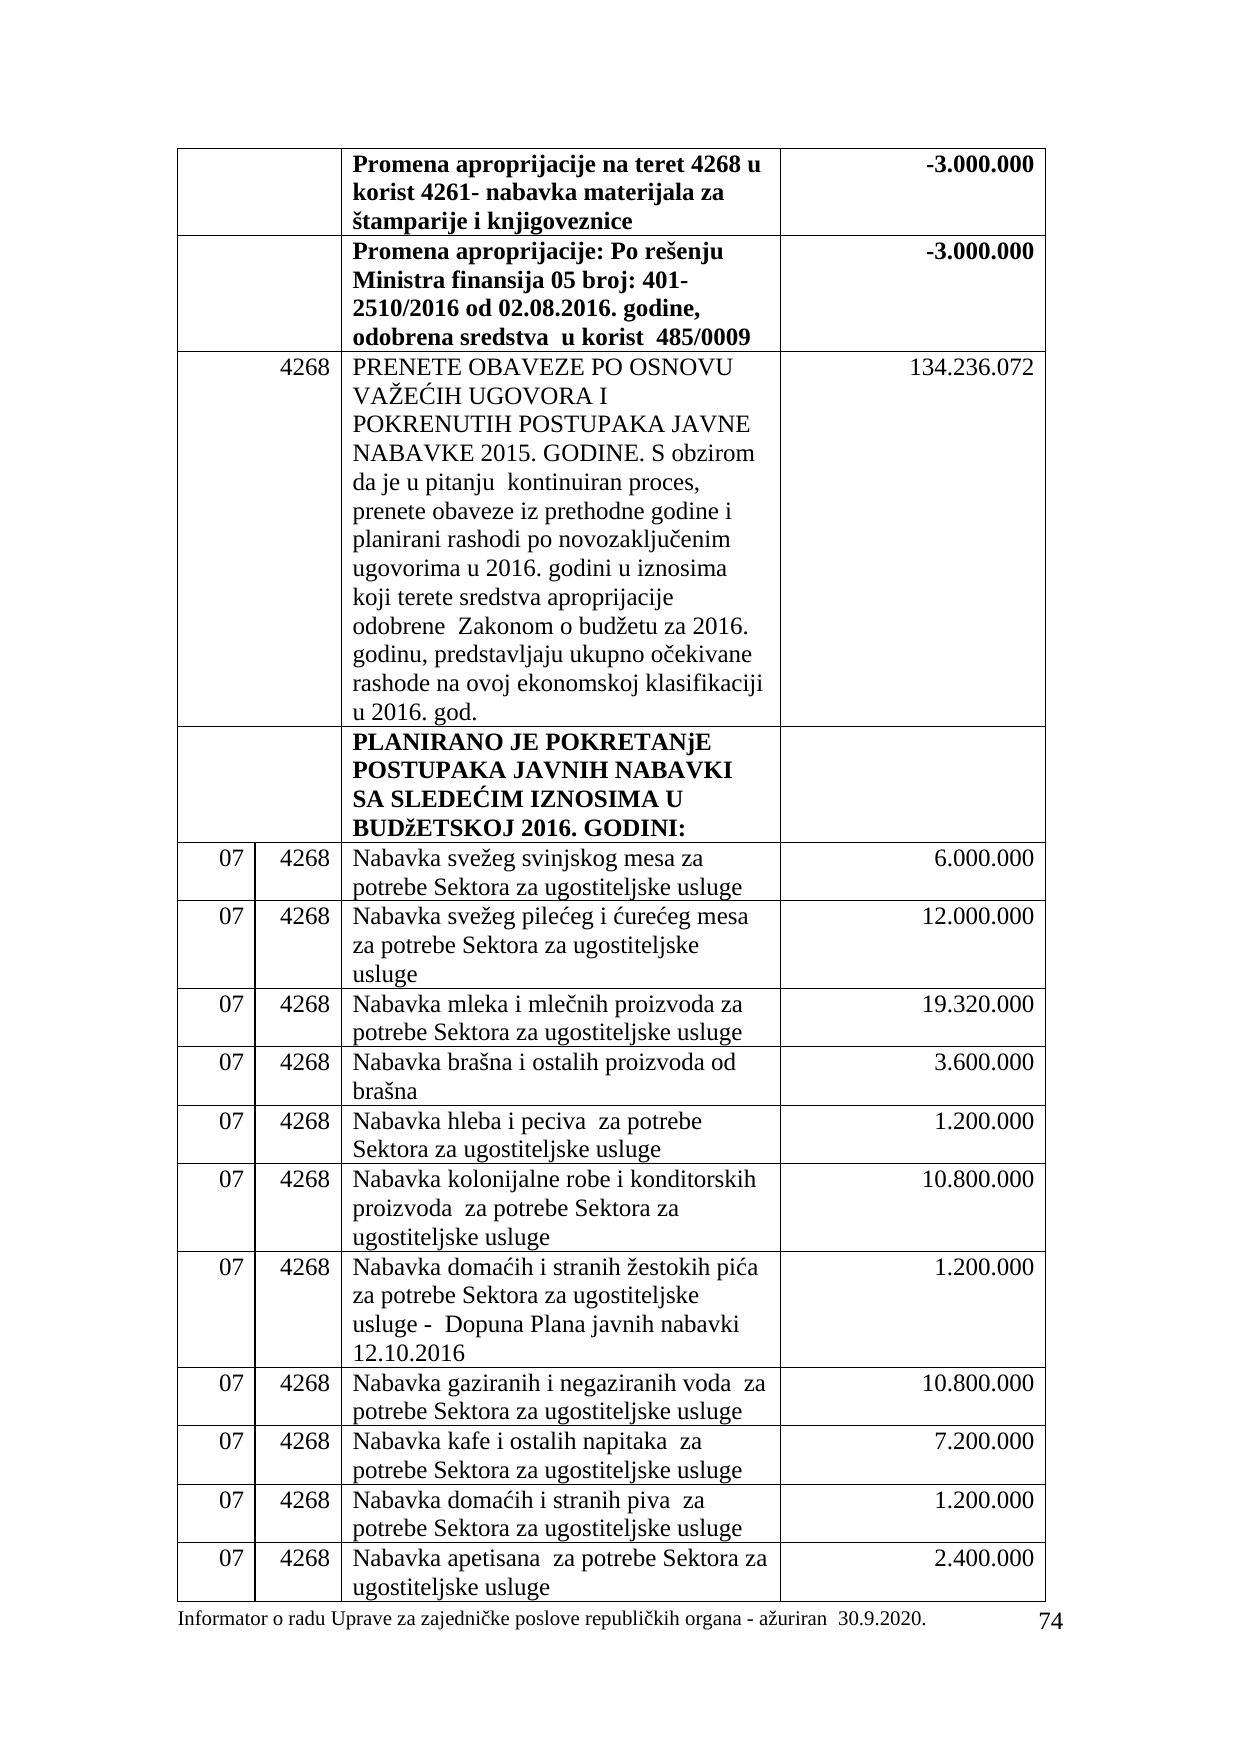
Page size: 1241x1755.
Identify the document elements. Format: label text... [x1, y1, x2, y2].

table_cell Promena aproprijacije na teret 4268 u korist 4261- nabavka materijala za štamparije i knjigoveznice [342, 149, 780, 235]
table_cell Nabavka brašna i ostalih proizvoda od brašna [342, 1047, 780, 1105]
table_cell 07 [178, 901, 254, 988]
table_cell Nabavka kolonijalne robe i konditorskih proizvoda za potrebe Sektora za ugostitelјske usluge [342, 1164, 780, 1251]
table_cell 2.400.000 [781, 1543, 1045, 1601]
table_cell Nabavka domaćih i stranih žestokih pića za potrebe Sektora za ugostitelјske usluge - Dopuna Plana javnih nabavki 12.10.2016 [342, 1252, 780, 1367]
table_cell [178, 149, 341, 235]
table_cell 4268 [256, 1485, 341, 1542]
table_cell 12.000.000 [781, 901, 1045, 988]
table_cell Nabavka mleka i mlečnih proizvoda za potrebe Sektora za ugostitelјske usluge [342, 989, 780, 1046]
table_cell 4268 [256, 843, 341, 900]
table_cell 4268 [256, 1252, 341, 1367]
table_cell [178, 236, 341, 351]
table_cell 07 [178, 843, 254, 900]
table_cell 07 [178, 1106, 254, 1163]
table_cell [781, 727, 1045, 842]
table_cell 07 [178, 1368, 254, 1425]
table_cell 19.320.000 [781, 989, 1045, 1046]
table_cell Nabavka kafe i ostalih napitaka za potrebe Sektora za ugostitelјske usluge [342, 1426, 780, 1484]
table_cell 4268 [256, 1106, 341, 1163]
table_cell 07 [178, 1164, 254, 1251]
table_cell 4268 [256, 1047, 341, 1105]
table_cell 4268 [256, 1368, 341, 1425]
table_cell Nabavka gaziranih i negaziranih voda za potrebe Sektora za ugostitelјske usluge [342, 1368, 780, 1425]
table_cell -3.000.000 [781, 149, 1045, 235]
table_cell 7.200.000 [781, 1426, 1045, 1484]
table_cell 3.600.000 [781, 1047, 1045, 1105]
table_cell Nabavka apetisana za potrebe Sektora za ugostitelјske usluge [342, 1543, 780, 1601]
table_cell PRENETE OBAVEZE PO OSNOVU VAŽEĆIH UGOVORA I POKRENUTIH POSTUPAKA JAVNE NABAVKE 2015. GODINE. S obzirom da je u pitanju kontinuiran proces, prenete obaveze iz prethodne godine i planirani rashodi po novozaklјučenim ugovorima u 2016. godini u iznosima koji terete sredstva aproprijacije odobrene Zakonom o budžetu za 2016. godinu, predstavlјaju ukupno očekivane rashode na ovoj ekonomskoj klasifikaciji u 2016. god. [342, 352, 780, 726]
table_cell 07 [178, 1426, 254, 1484]
table_cell 10.800.000 [781, 1368, 1045, 1425]
table_cell 4268 [256, 1164, 341, 1251]
table_cell 4268 [256, 989, 341, 1046]
table_cell 4268 [256, 1426, 341, 1484]
table_cell 1.200.000 [781, 1106, 1045, 1163]
table_cell 4268 [256, 901, 341, 988]
table_cell PLANIRANO JE POKRETANјE POSTUPAKA JAVNIH NABAVKI SA SLEDEĆIM IZNOSIMA U BUDžETSKOJ 2016. GODINI: [342, 727, 780, 842]
table_cell 07 [178, 1485, 254, 1542]
table_cell 4268 [178, 352, 341, 726]
table_cell Promena aproprijacije: Po rešenju Ministra finansija 05 broj: 401-2510/2016 od 02.08.2016. godine, odobrena sredstva u korist 485/0009 [342, 236, 780, 351]
table_cell 134.236.072 [781, 352, 1045, 726]
table_cell Nabavka svežeg svinjskog mesa za potrebe Sektora za ugostitelјske usluge [342, 843, 780, 900]
table_cell 10.800.000 [781, 1164, 1045, 1251]
table_cell Nabavka domaćih i stranih piva za potrebe Sektora za ugostitelјske usluge [342, 1485, 780, 1542]
table_cell 1.200.000 [781, 1252, 1045, 1367]
table_cell Nabavka svežeg pilećeg i ćurećeg mesa za potrebe Sektora za ugostitelјske usluge [342, 901, 780, 988]
table_cell 07 [178, 1047, 254, 1105]
table_cell 07 [178, 1252, 254, 1367]
table_cell 07 [178, 989, 254, 1046]
table_cell 4268 [256, 1543, 341, 1601]
table_cell 07 [178, 1543, 254, 1601]
table_cell Nabavka hleba i peciva za potrebe Sektora za ugostitelјske usluge [342, 1106, 780, 1163]
table_cell -3.000.000 [781, 236, 1045, 351]
table_cell 1.200.000 [781, 1485, 1045, 1542]
table_cell 6.000.000 [781, 843, 1045, 900]
table_cell [178, 727, 341, 842]
